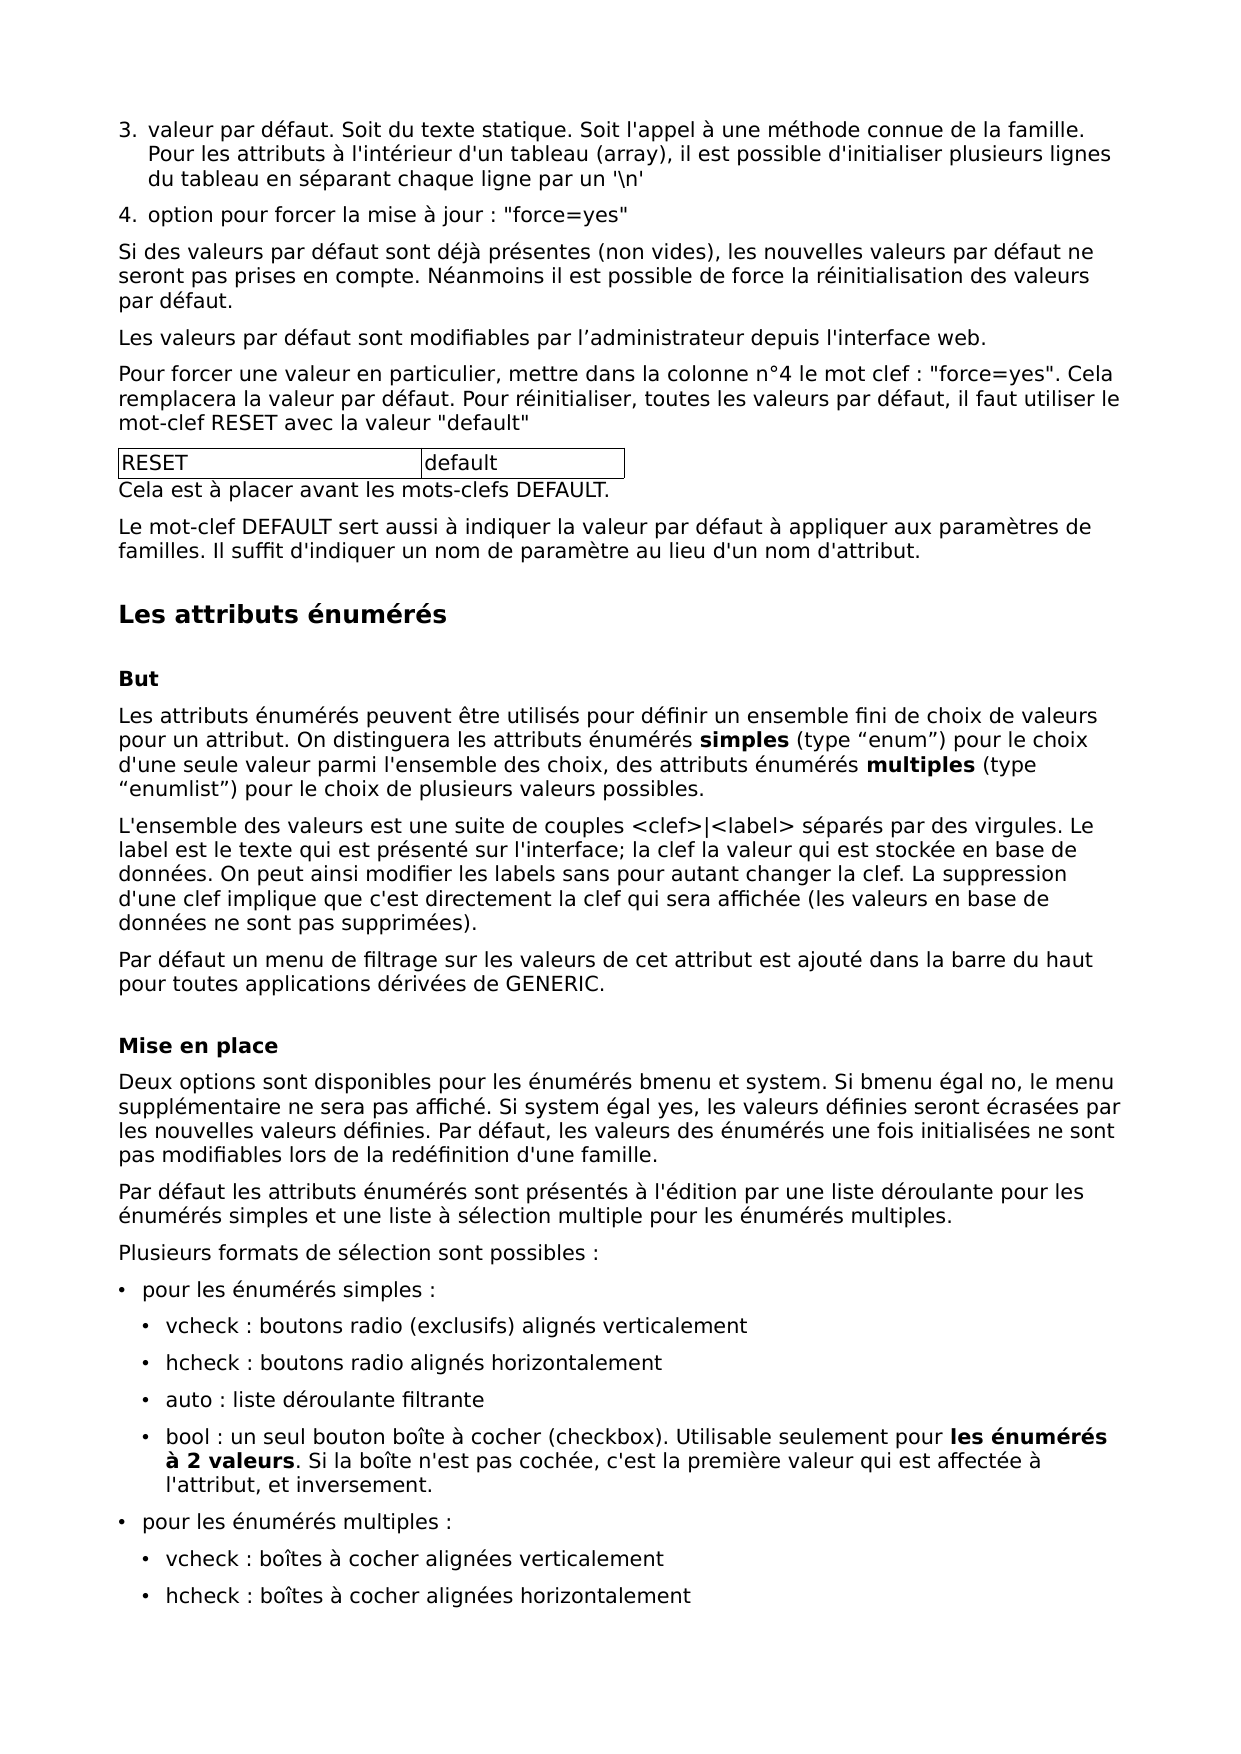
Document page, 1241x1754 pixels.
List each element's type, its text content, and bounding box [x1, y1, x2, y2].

list auto : liste déroulante filtrante [142, 1388, 1122, 1412]
list valeur par défaut. Soit du texte statique. Soit l'appel à une méthode connue de la famille. Pour les attributs à l'intérieur d'un tableau (array), il est possible d'initialiser plusieurs lignes du tableau en séparant chaque ligne par un '\n' [118, 118, 1122, 191]
list bool : un seul bouton boîte à cocher (checkbox). Utilisable seulement pour les énumérés à 2 valeurs. Si la boîte n'est pas cochée, c'est la première valeur qui est affectée à l'attribut, et inversement. [142, 1425, 1122, 1498]
text Pour forcer une valeur en particulier, mettre dans la colonne n°4 le mot clef : "force=yes". Cela remplacera la valeur par défaut. Pour réinitialiser, toutes les valeurs par défaut, il faut utiliser le mot-clef RESET avec la valeur "default" [118, 362, 1122, 435]
text L'ensemble des valeurs est une suite de couples <clef>|<label> séparés par des virgules. Le label est le texte qui est présenté sur l'interface; la clef la valeur qui est stockée en base de données. On peut ainsi modifier les labels sans pour autant changer la clef. La suppression d'une clef implique que c'est directement la clef qui sera affichée (les valeurs en base de données ne sont pas supprimées). [118, 814, 1122, 935]
list hcheck : boutons radio alignés horizontalement [142, 1351, 1122, 1376]
list hcheck : boîtes à cocher alignées horizontalement [142, 1584, 1122, 1608]
text Les valeurs par défaut sont modifiables par l’administrateur depuis l'interface web. [118, 326, 1122, 350]
text Deux options sont disponibles pour les énumérés bmenu et system. Si bmenu égal no, le menu supplémentaire ne sera pas affiché. Si system égal yes, les valeurs définies seront écrasées par les nouvelles valeurs définies. Par défaut, les valeurs des énumérés une fois initialisées ne sont pas modifiables lors de la redéfinition d'une famille. [118, 1070, 1122, 1167]
list vcheck : boutons radio (exclusifs) alignés verticalement [142, 1314, 1122, 1339]
list option pour forcer la mise à jour : "force=yes" [118, 203, 1122, 228]
text Le mot-clef DEFAULT sert aussi à indiquer la valeur par défaut à appliquer aux paramètres de familles. Il suffit d'indiquer un nom de paramètre au lieu d'un nom d'attribut. [118, 515, 1122, 563]
table_header RESET [119, 449, 421, 478]
text Si des valeurs par défaut sont déjà présentes (non vides), les nouvelles valeurs par défaut ne seront pas prises en compte. Néanmoins il est possible de force la réinitialisation des valeurs par défaut. [118, 240, 1122, 313]
text Cela est à placer avant les mots-clefs DEFAULT. [118, 478, 1122, 502]
subtitle Les attributs énumérés [118, 601, 1122, 630]
text Par défaut les attributs énumérés sont présentés à l'édition par une liste déroulante pour les énumérés simples et une liste à sélection multiple pour les énumérés multiples. [118, 1180, 1122, 1228]
list pour les énumérés simples : [118, 1278, 1122, 1302]
text Les attributs énumérés peuvent être utilisés pour définir un ensemble fini de choix de valeurs pour un attribut. On distinguera les attributs énumérés simples (type “enum”) pour le choix d'une seule valeur parmi l'ensemble des choix, des attributs énumérés multiples (type “enumlist”) pour le choix de plusieurs valeurs possibles. [118, 704, 1122, 801]
subtitle Mise en place [118, 1034, 1122, 1058]
list pour les énumérés multiples : [118, 1510, 1122, 1534]
list vcheck : boîtes à cocher alignées verticalement [142, 1547, 1122, 1571]
text Par défaut un menu de filtrage sur les valeurs de cet attribut est ajouté dans la barre du haut pour toutes applications dérivées de GENERIC. [118, 948, 1122, 996]
text Plusieurs formats de sélection sont possibles : [118, 1241, 1122, 1265]
table_header default [422, 449, 624, 478]
subtitle But [118, 667, 1122, 692]
